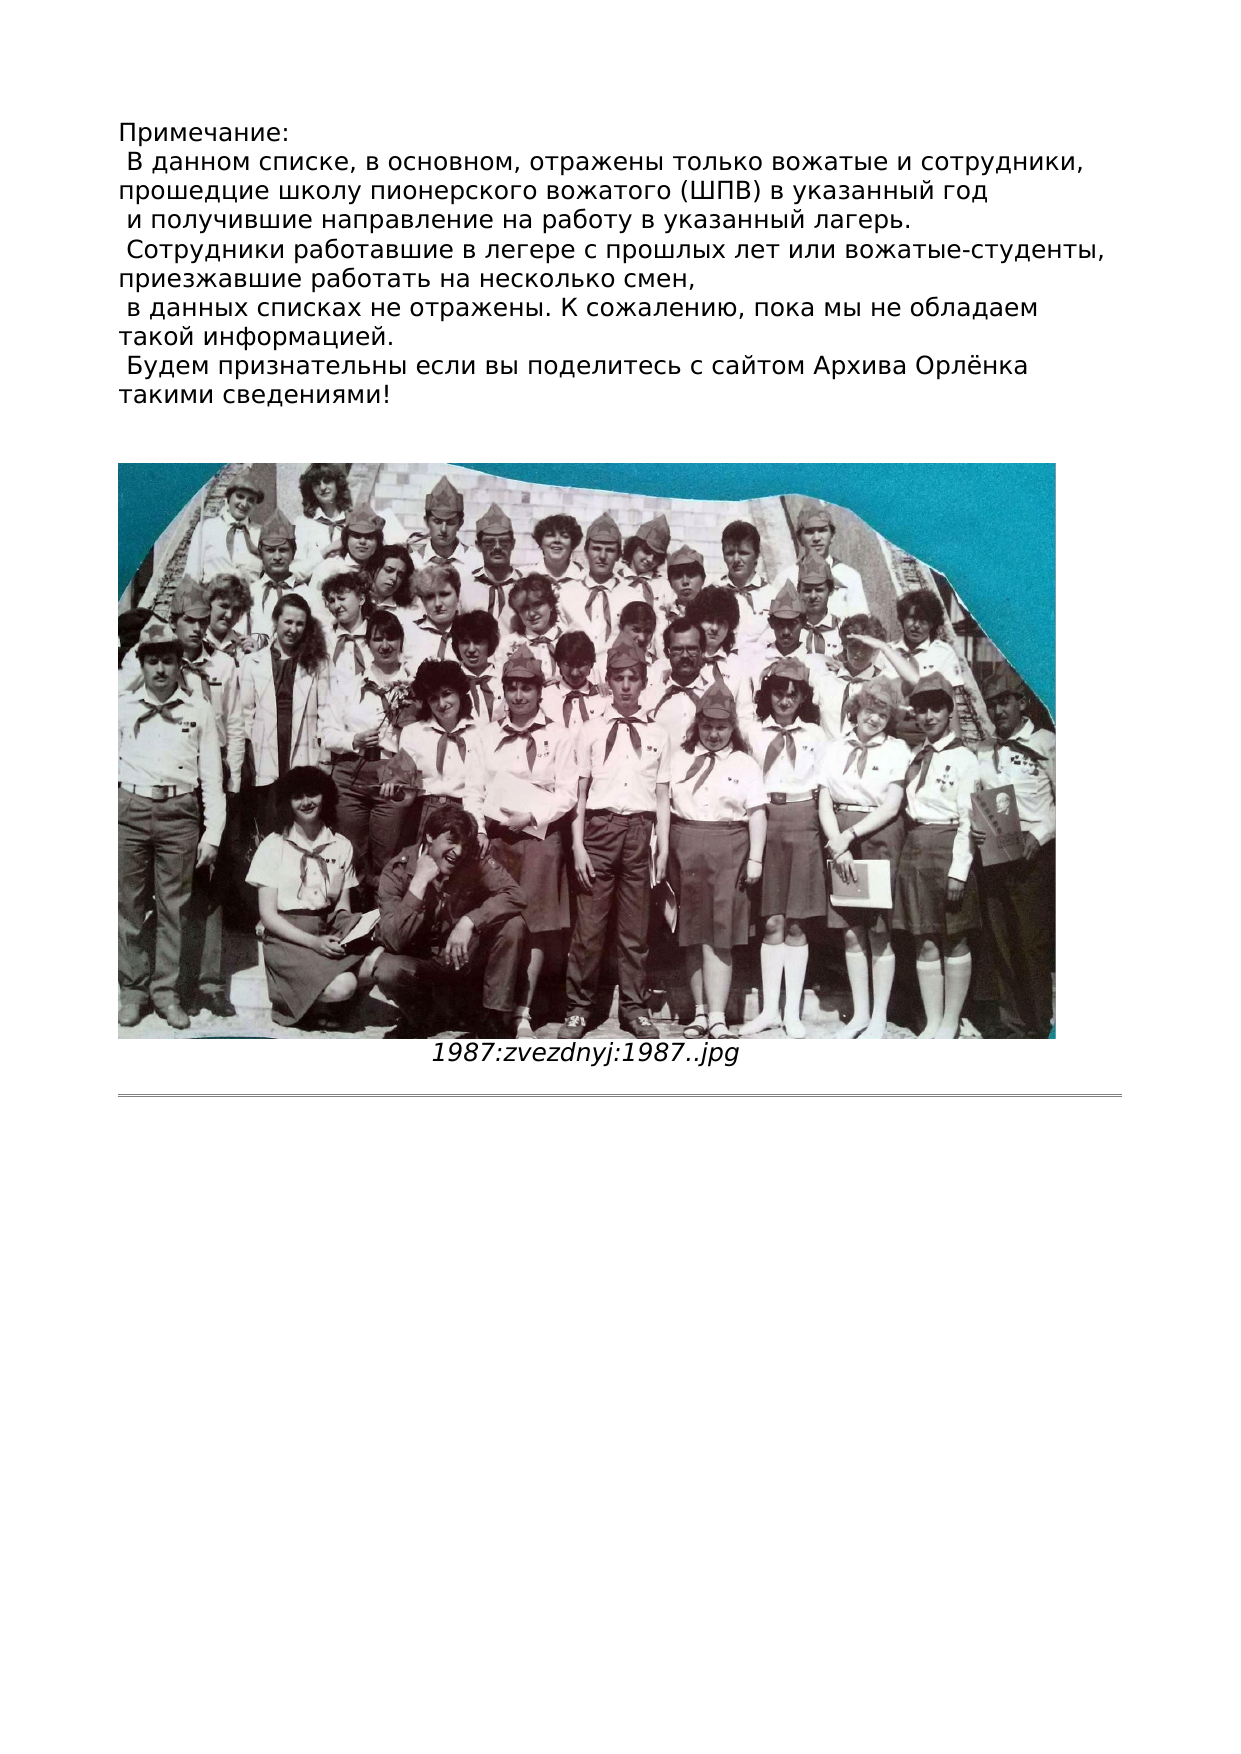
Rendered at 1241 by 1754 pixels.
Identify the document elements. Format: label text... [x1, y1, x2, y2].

picture [128, 518, 144, 525]
picture [118, 527, 126, 534]
picture [127, 535, 135, 544]
text 1987:zvezdnyj:1987..jpg [118, 1039, 1056, 1067]
picture [826, 468, 834, 476]
picture [118, 463, 1056, 1039]
text Примечание: В данном списке, в основном, отражены только вожатые и сотрудники, прошедцие школу пионерского вожатого (ШПВ) в указанный год и получившие направление на работу в указанный лагерь. Сотрудники работавшие в легере с прошлых лет или вожатые-студенты, приезжавшие работать на несколько смен, в данных списках не отражены. К сожалению, пока мы не обладаем такой информацией. Будем признательны если вы поделитесь с сайтом Архива Орлёнка такими сведениями! [118, 118, 1122, 439]
